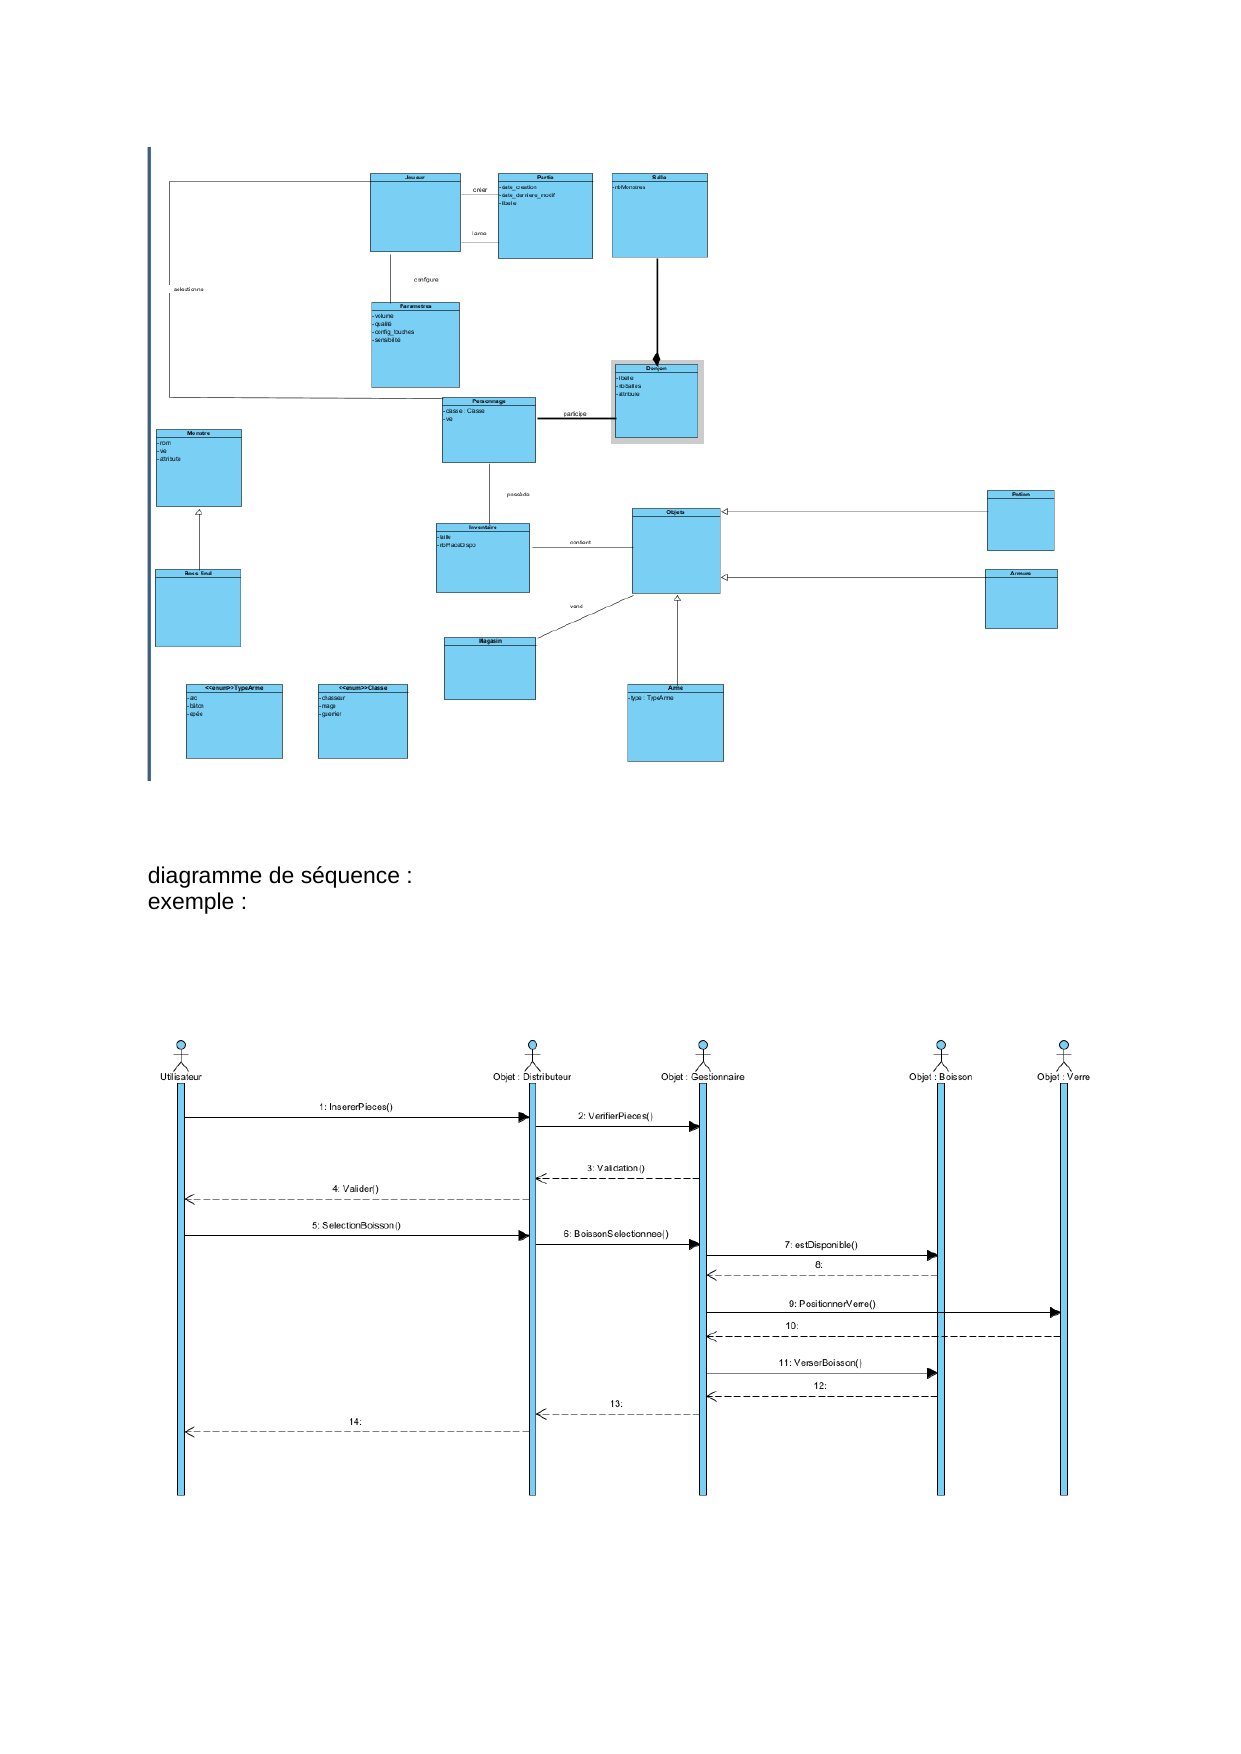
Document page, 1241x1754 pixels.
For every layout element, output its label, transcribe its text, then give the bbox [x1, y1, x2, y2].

text diagramme de séquence : [148, 862, 1093, 888]
text exemple : [148, 888, 1093, 915]
